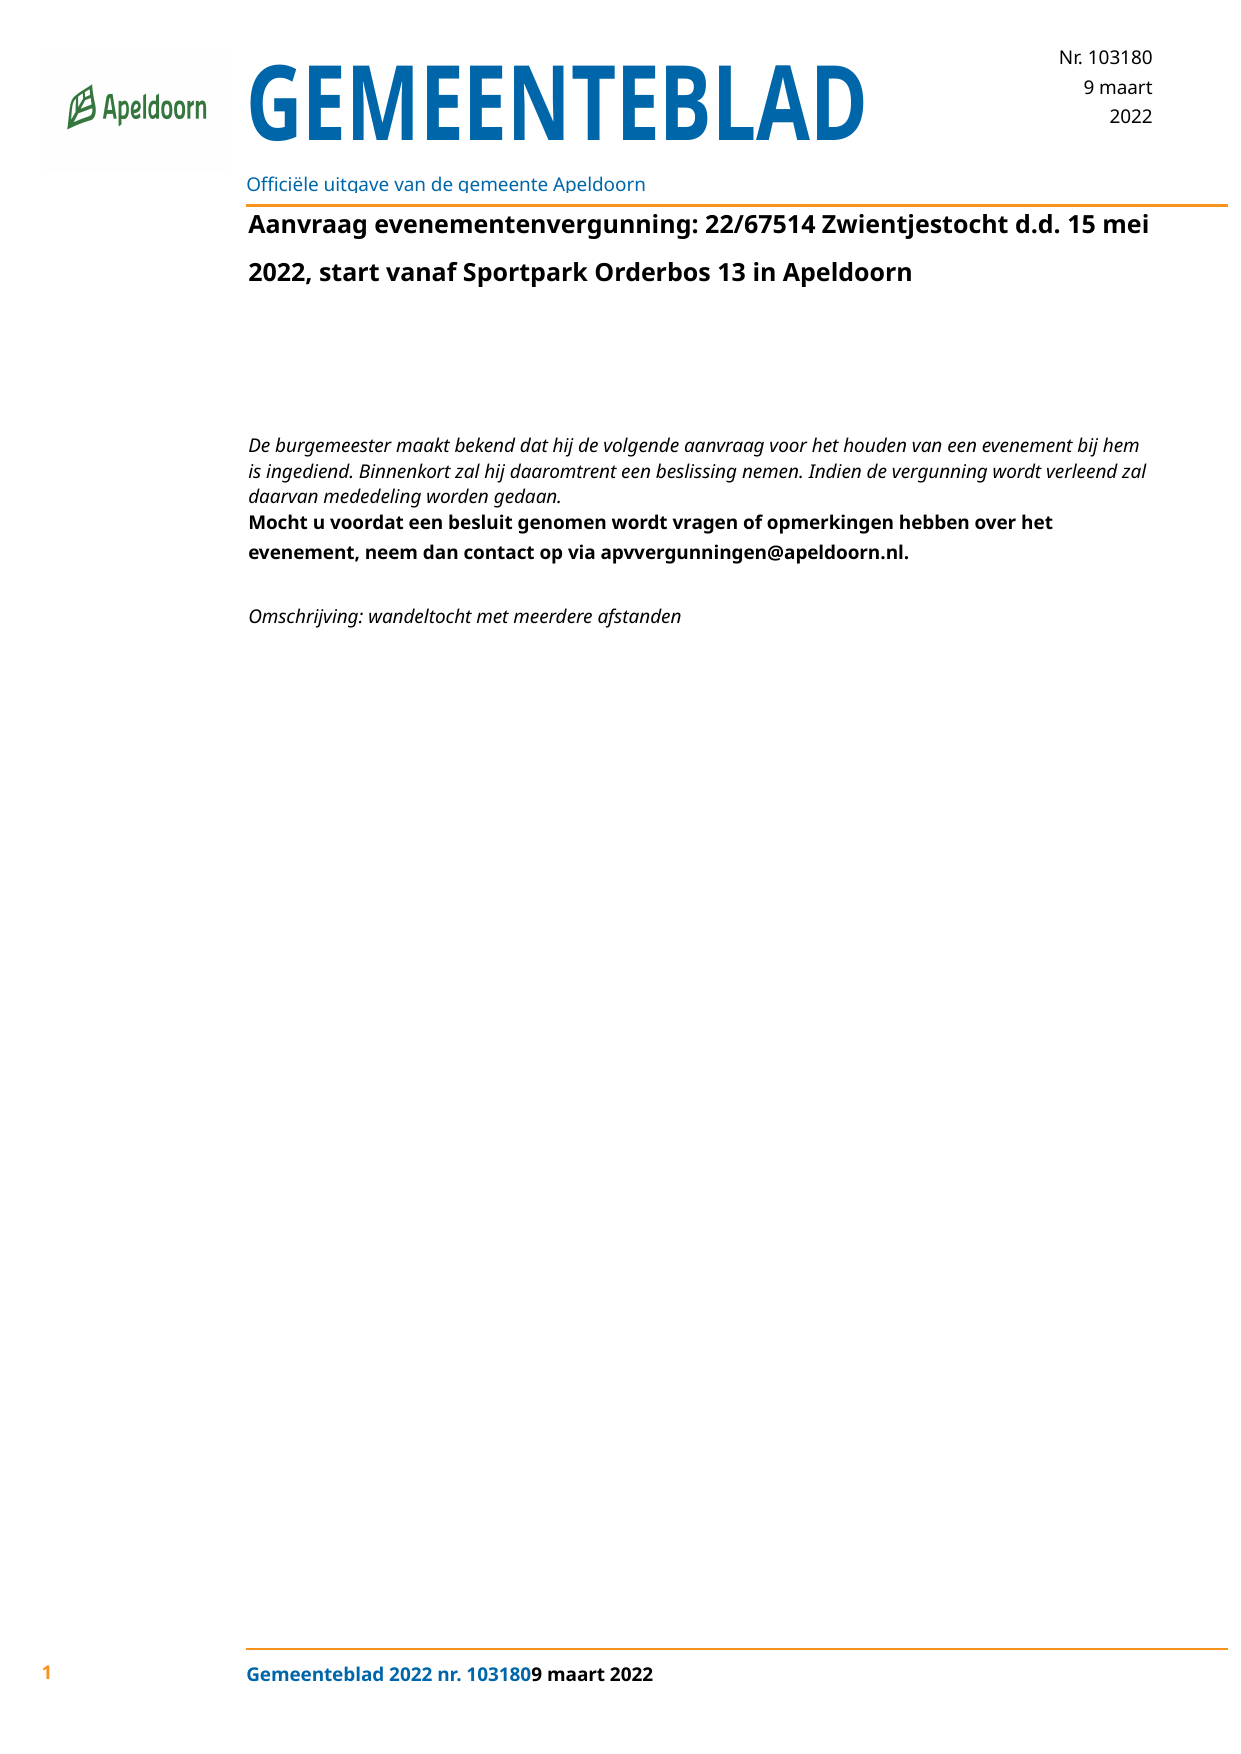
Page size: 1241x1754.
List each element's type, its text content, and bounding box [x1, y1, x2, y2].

text Mocht u voordat een besluit genomen wordt vragen of opmerkingen hebben over het evenement, neem dan contact op via apvvergunningen@apeldoorn.nl. [248, 509, 1152, 565]
text Aanvraag evenementenvergunning: 22/67514 Zwientjestocht d.d. 15 mei 2022, start vanaf Sportpark Orderbos 13 in Apeldoorn [248, 207, 1152, 288]
picture [41, 47, 231, 172]
text Omschrijving: wandeltocht met meerdere afstanden [248, 603, 1152, 629]
text De burgemeester maakt bekend dat hij de volgende aanvraag voor het houden van een evenement bij hem is ingediend. Binnenkort zal hij daaromtrent een beslissing nemen. Indien de vergunning wordt verleend zal daarvan mededeling worden gedaan. [248, 432, 1152, 509]
